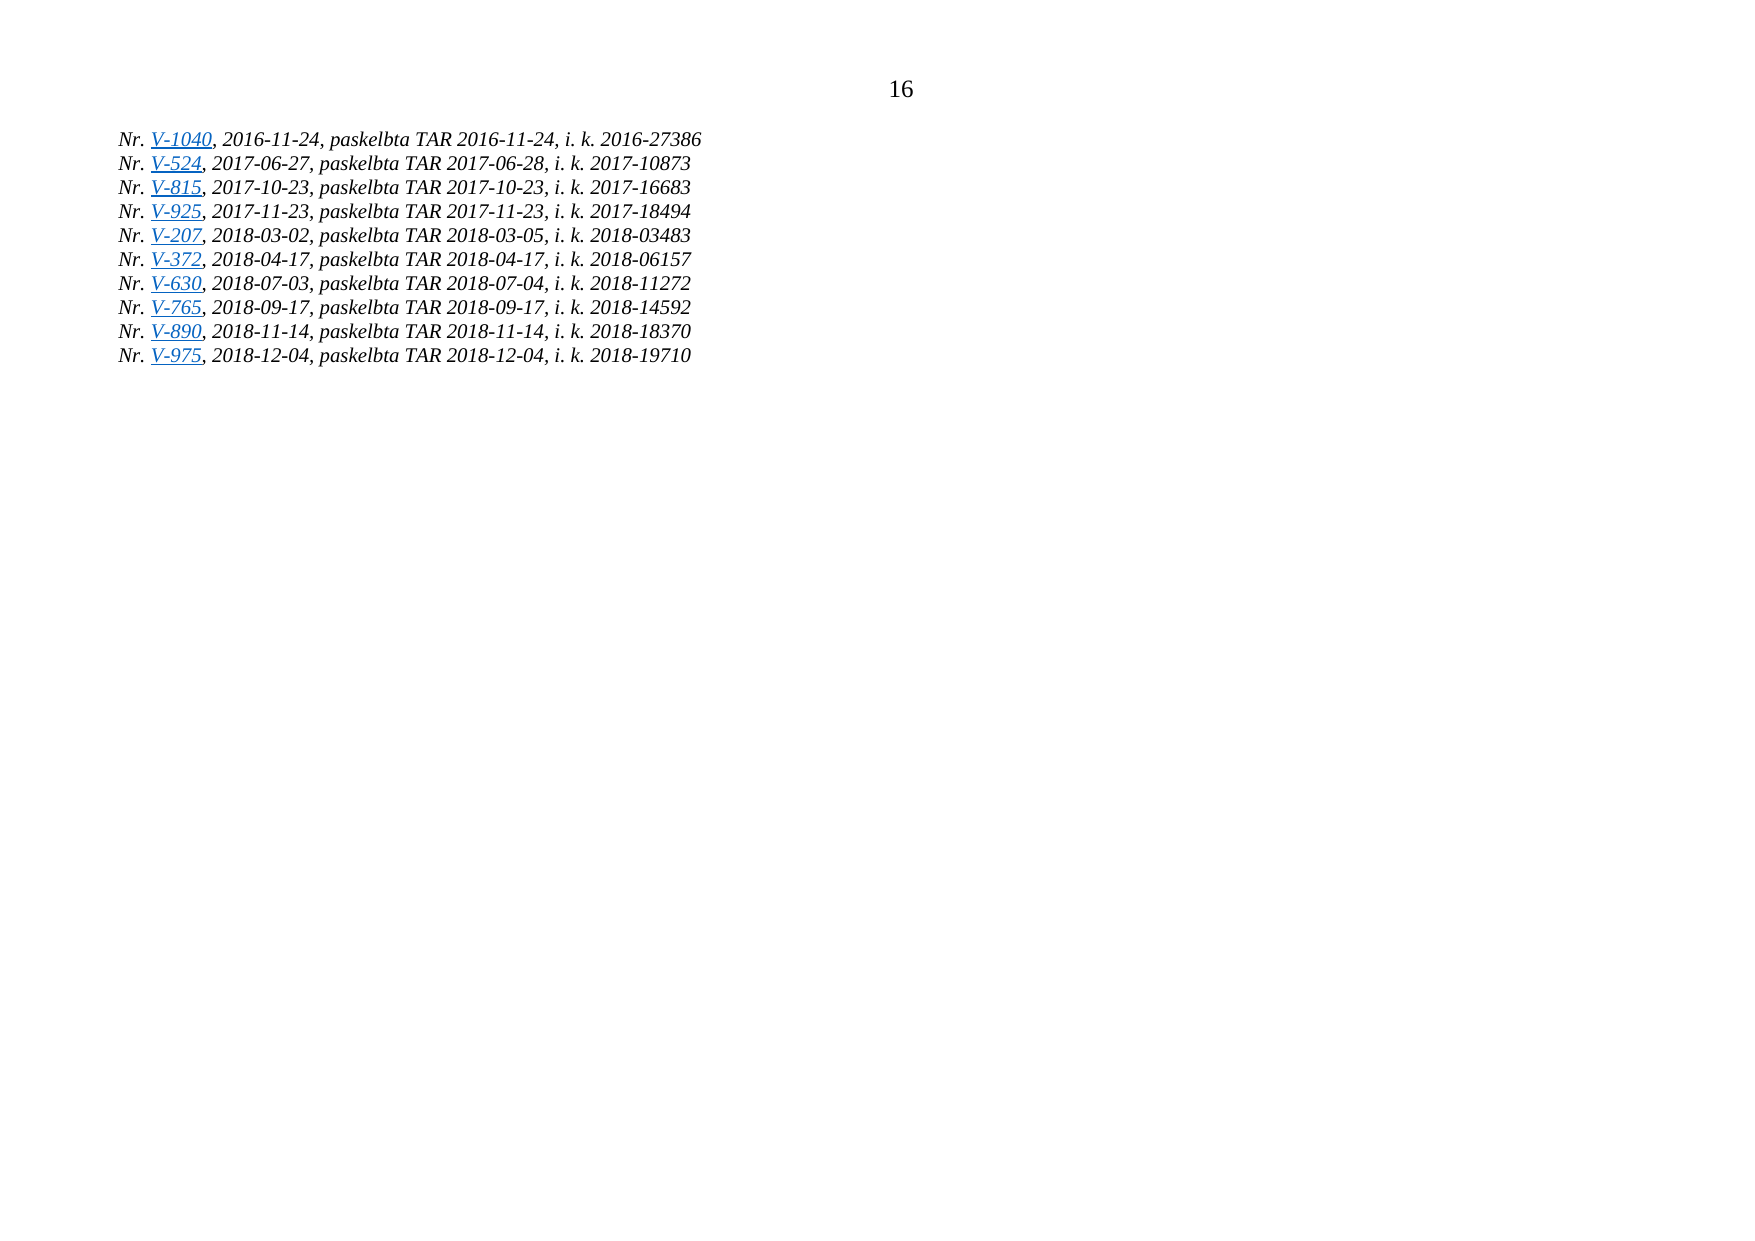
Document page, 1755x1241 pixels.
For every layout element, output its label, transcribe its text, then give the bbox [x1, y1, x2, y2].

text Nr. V-765, 2018-09-17, paskelbta TAR 2018-09-17, i. k. 2018-14592 [118, 295, 1683, 319]
text Nr. V-815, 2017-10-23, paskelbta TAR 2017-10-23, i. k. 2017-16683 [118, 175, 1683, 199]
text Nr. V-925, 2017-11-23, paskelbta TAR 2017-11-23, i. k. 2017-18494 [118, 199, 1683, 223]
text Nr. V-975, 2018-12-04, paskelbta TAR 2018-12-04, i. k. 2018-19710 [118, 343, 1683, 367]
text Nr. V-207, 2018-03-02, paskelbta TAR 2018-03-05, i. k. 2018-03483 [118, 223, 1683, 247]
text Nr. V-372, 2018-04-17, paskelbta TAR 2018-04-17, i. k. 2018-06157 [118, 247, 1683, 271]
text Nr. V-524, 2017-06-27, paskelbta TAR 2017-06-28, i. k. 2017-10873 [118, 151, 1683, 175]
text Nr. V-630, 2018-07-03, paskelbta TAR 2018-07-04, i. k. 2018-11272 [118, 271, 1683, 295]
text Nr. V-890, 2018-11-14, paskelbta TAR 2018-11-14, i. k. 2018-18370 [118, 319, 1683, 343]
text Nr. V-1040, 2016-11-24, paskelbta TAR 2016-11-24, i. k. 2016-27386 [118, 127, 1683, 151]
